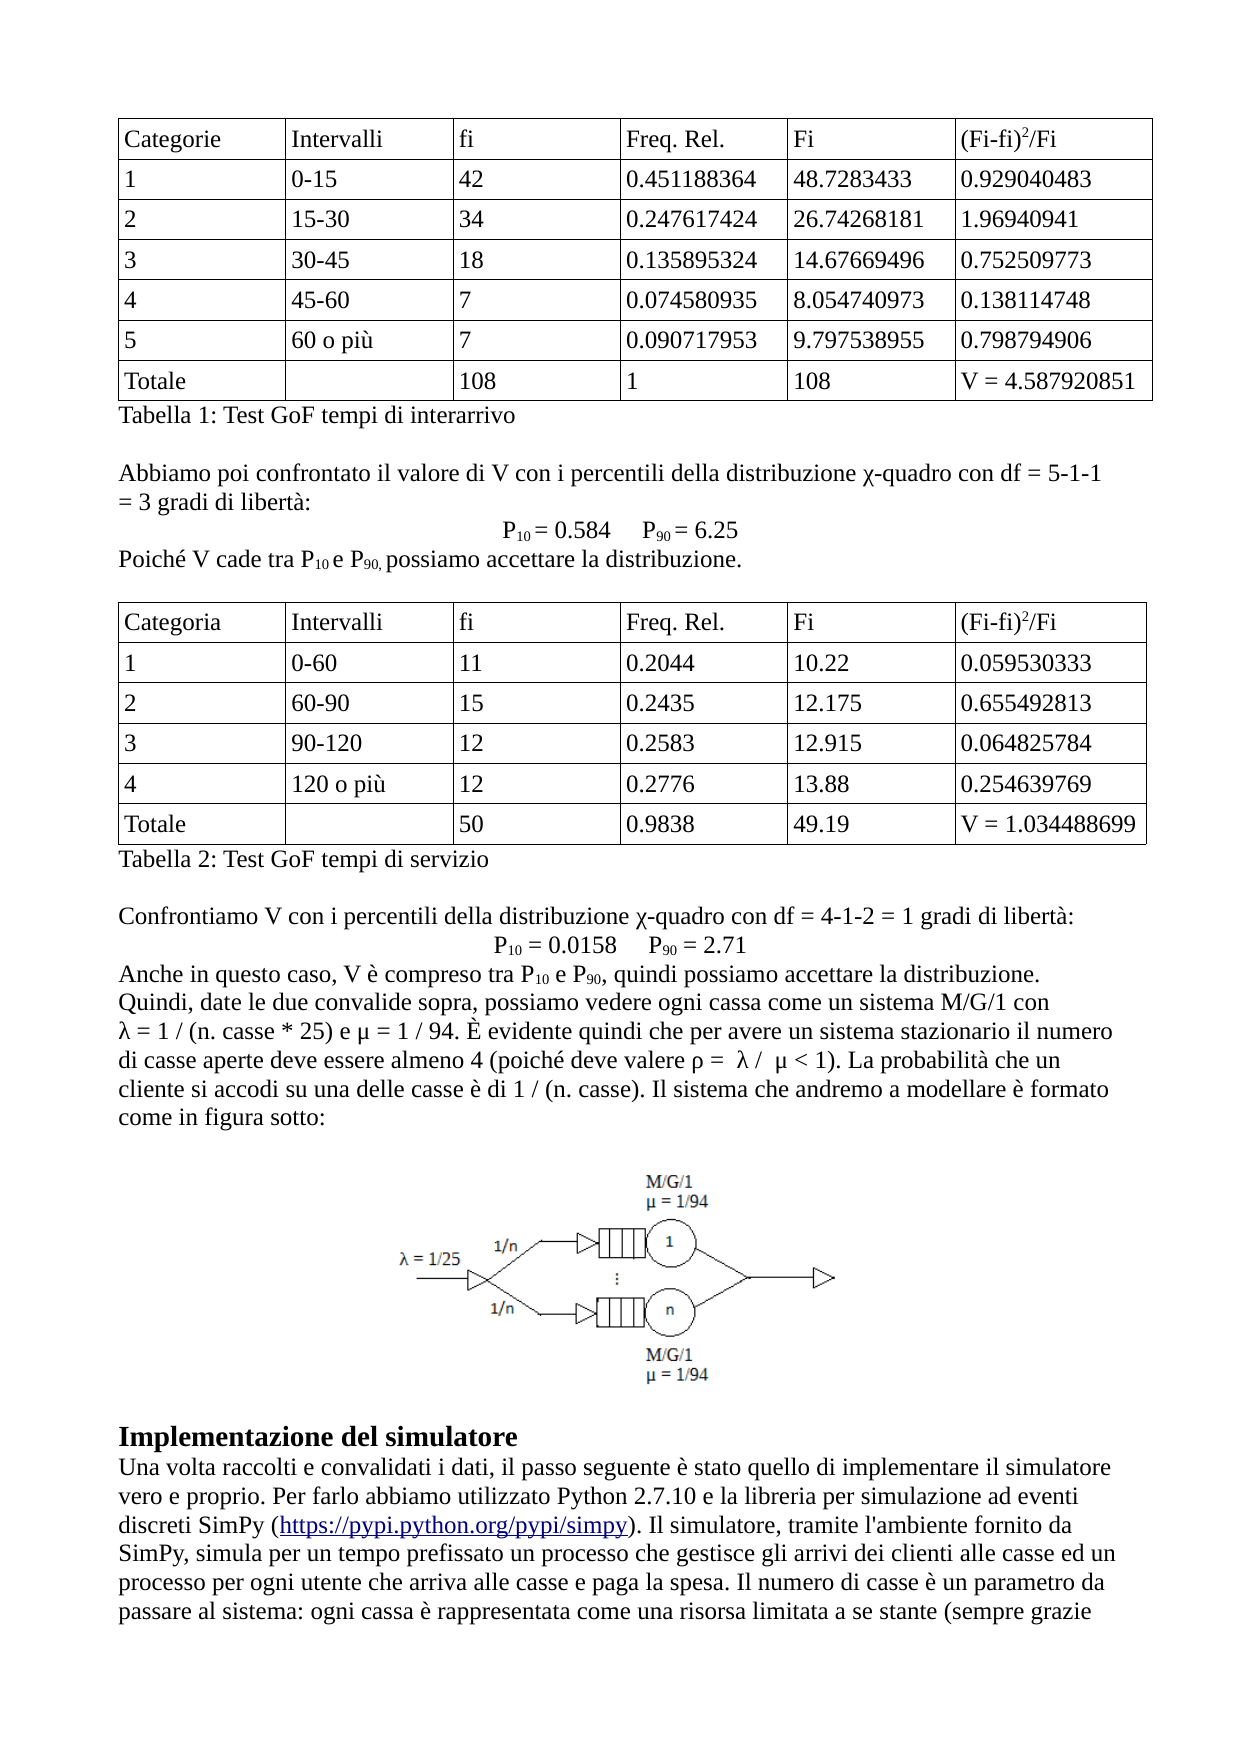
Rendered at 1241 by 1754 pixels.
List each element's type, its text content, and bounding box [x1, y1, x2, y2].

table_cell [286, 804, 453, 843]
table_cell 4 [119, 764, 285, 803]
table_cell 3 [119, 724, 285, 763]
table_cell 0.798794906 [956, 321, 1152, 360]
table_header Freq. Rel. [621, 119, 787, 158]
table_cell 0.2435 [621, 683, 787, 723]
table_cell 12 [454, 764, 620, 803]
table_cell 45-60 [286, 280, 453, 320]
table_cell 0.2044 [621, 643, 787, 682]
table_cell 49.19 [788, 804, 955, 843]
table_cell 15-30 [286, 200, 453, 239]
table_cell 0.451188364 [621, 160, 787, 199]
table_cell 0.138114748 [956, 280, 1152, 320]
table_cell 9.797538955 [788, 321, 955, 360]
table_cell 1 [621, 361, 787, 400]
text Confrontiamo V con i percentili della distribuzione χ-quadro con df = 4-1-2 = 1 gradi di libertà: [118, 901, 1122, 930]
table_cell 18 [454, 240, 620, 279]
table_header Intervalli [286, 119, 453, 158]
table_cell 42 [454, 160, 620, 199]
text Anche in questo caso, V è compreso tra P10 e P90, quindi possiamo accettare la distribuzione. [118, 959, 1122, 987]
table_header (Fi-fi)2/Fi [956, 603, 1146, 642]
table_cell 13.88 [788, 764, 955, 803]
table_header Categorie [119, 119, 285, 158]
table_cell 7 [454, 321, 620, 360]
picture [389, 1160, 851, 1398]
table_cell 14.67669496 [788, 240, 955, 279]
table_cell 12.175 [788, 683, 955, 723]
table_cell 26.74268181 [788, 200, 955, 239]
table_cell 12.915 [788, 724, 955, 763]
table_cell 10.22 [788, 643, 955, 682]
table_cell 1 [119, 643, 285, 682]
table_cell 2 [119, 200, 285, 239]
table_cell 4 [119, 280, 285, 320]
table_cell 0.074580935 [621, 280, 787, 320]
table_header fi [454, 119, 620, 158]
table_cell 7 [454, 280, 620, 320]
table_cell 90-120 [286, 724, 453, 763]
table_header Fi [788, 603, 955, 642]
table_cell 0.2776 [621, 764, 787, 803]
text Una volta raccolti e convalidati i dati, il passo seguente è stato quello di implementare il simulatore vero e proprio. Per farlo abbiamo utilizzato Python 2.7.10 e la libreria per simulazione ad eventi discreti SimPy (https://pypi.python.org/pypi/simpy). Il simulatore, tramite l'ambiente fornito da SimPy, simula per un tempo prefissato un processo che gestisce gli arrivi dei clienti alle casse ed un processo per ogni utente che arriva alle casse e paga la spesa. Il numero di casse è un parametro da passare al sistema: ogni cassa è rappresentata come una risorsa limitata a se stante (sempre grazie [118, 1452, 1122, 1625]
table_cell 0.247617424 [621, 200, 787, 239]
table_cell V = 4.587920851 [956, 361, 1152, 400]
table_cell 30-45 [286, 240, 453, 279]
table_cell 108 [788, 361, 955, 400]
table_cell 50 [454, 804, 620, 843]
table_cell Totale [119, 804, 285, 843]
table_cell [286, 361, 453, 400]
table_cell 2 [119, 683, 285, 723]
text Abbiamo poi confrontato il valore di V con i percentili della distribuzione χ-quadro con df = 5-1-1 = 3 gradi di libertà: [118, 458, 1122, 515]
table_cell Totale [119, 361, 285, 400]
text P10 = 0.584 P90 = 6.25 [118, 515, 1122, 544]
text Poiché V cade tra P10 e P90, possiamo accettare la distribuzione. [118, 544, 1122, 573]
table_header Fi [788, 119, 955, 158]
table_header (Fi-fi)2/Fi [956, 119, 1152, 158]
table_header Freq. Rel. [621, 603, 787, 642]
text Quindi, date le due convalide sopra, possiamo vedere ogni cassa come un sistema M/G/1 con λ = 1 / (n. casse * 25) e μ = 1 / 94. È evidente quindi che per avere un sistema stazionario il numero di casse aperte deve essere almeno 4 (poiché deve valere ρ = λ / μ < 1). La probabilità che un cliente si accodi su una delle casse è di 1 / (n. casse). Il sistema che andremo a modellare è formato come in figura sotto: [118, 987, 1122, 1131]
table_cell 0.752509773 [956, 240, 1152, 279]
table_cell 3 [119, 240, 285, 279]
table_header Categoria [119, 603, 285, 642]
table_cell 120 o più [286, 764, 453, 803]
table_cell 0.064825784 [956, 724, 1146, 763]
text P10 = 0.0158 P90 = 2.71 [118, 930, 1122, 959]
table_cell V = 1.034488699 [956, 804, 1146, 843]
table_cell 34 [454, 200, 620, 239]
table_cell 0.090717953 [621, 321, 787, 360]
table_cell 0.929040483 [956, 160, 1152, 199]
table_cell 60-90 [286, 683, 453, 723]
table_cell 0.2583 [621, 724, 787, 763]
text Tabella 2: Test GoF tempi di servizio [118, 845, 1122, 872]
text Implementazione del simulatore [118, 1419, 1122, 1452]
table_cell 0.135895324 [621, 240, 787, 279]
table_header fi [454, 603, 620, 642]
table_cell 108 [454, 361, 620, 400]
text Tabella 1: Test GoF tempi di interarrivo [118, 401, 1122, 429]
table_cell 60 o più [286, 321, 453, 360]
table_cell 8.054740973 [788, 280, 955, 320]
table_cell 12 [454, 724, 620, 763]
table_cell 1.96940941 [956, 200, 1152, 239]
table_cell 1 [119, 160, 285, 199]
table_cell 0.254639769 [956, 764, 1146, 803]
table_cell 0-15 [286, 160, 453, 199]
table_cell 0.9838 [621, 804, 787, 843]
table_cell 11 [454, 643, 620, 682]
table_cell 15 [454, 683, 620, 723]
table_cell 48.7283433 [788, 160, 955, 199]
table_header Intervalli [286, 603, 453, 642]
table_cell 5 [119, 321, 285, 360]
table_cell 0-60 [286, 643, 453, 682]
table_cell 0.059530333 [956, 643, 1146, 682]
table_cell 0.655492813 [956, 683, 1146, 723]
